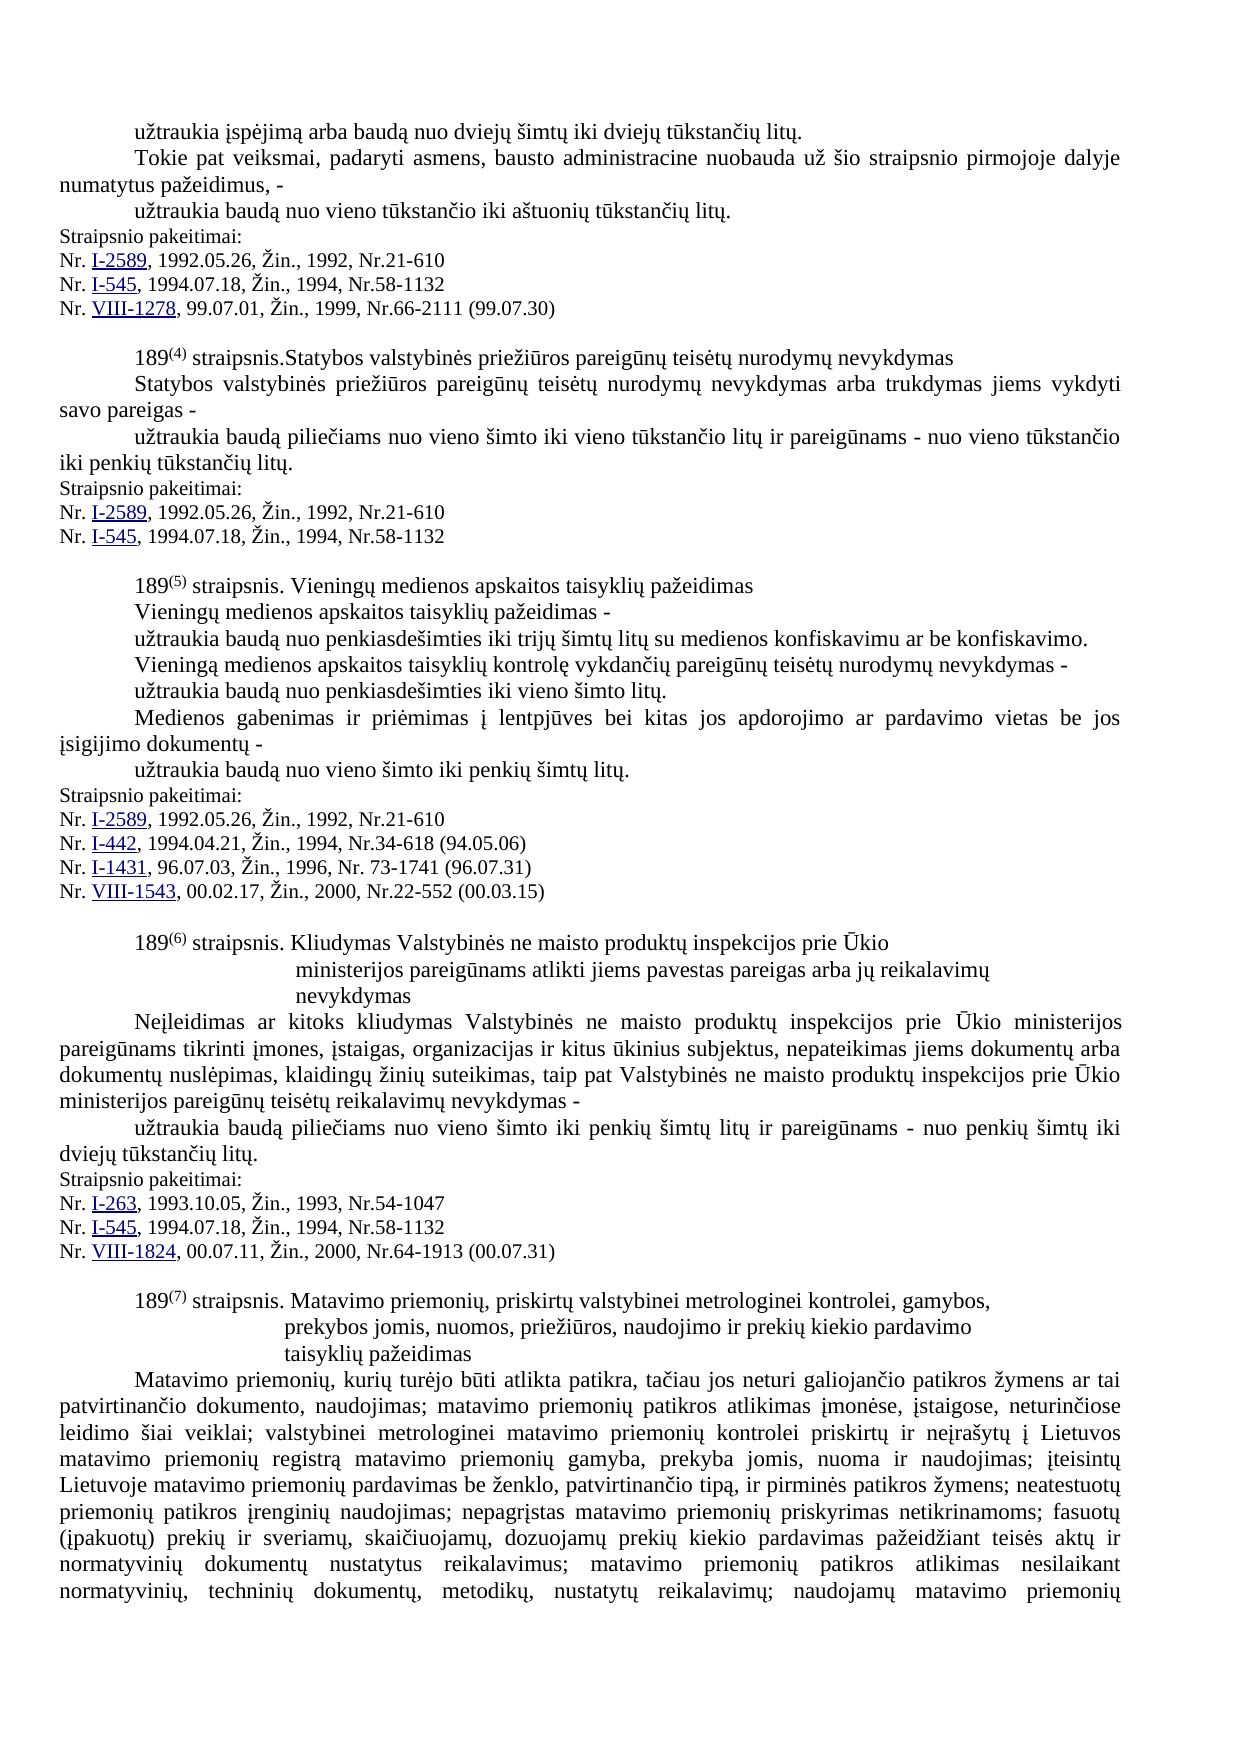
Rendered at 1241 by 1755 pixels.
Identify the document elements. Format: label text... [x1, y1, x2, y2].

text Nr. I-545, 1994.07.18, Žin., 1994, Nr.58-1132 [59, 524, 1122, 548]
text Nr. I-1431, 96.07.03, Žin., 1996, Nr. 73-1741 (96.07.31) [59, 855, 1122, 879]
text Statybos valstybinės priežiūros pareigūnų teisėtų nurodymų nevykdymas arba trukdymas jiems vykdyti savo pareigas - [59, 370, 1122, 423]
text užtraukia baudą nuo penkiasdešimties iki trijų šimtų litų su medienos konfiskavimu ar be konfiskavimo. [59, 624, 1122, 651]
text Neįleidimas ar kitoks kliudymas Valstybinės ne maisto produktų inspekcijos prie Ūkio ministerijos pareigūnams tikrinti įmones, įstaigas, organizacijas ir kitus ūkinius subjektus, nepateikimas jiems dokumentų arba dokumentų nuslėpimas, klaidingų žinių suteikimas, taip pat Valstybinės ne maisto produktų inspekcijos prie Ūkio ministerijos pareigūnų teisėtų reikalavimų nevykdymas - [59, 1008, 1122, 1114]
text užtraukia baudą piliečiams nuo vieno šimto iki penkių šimtų litų ir pareigūnams - nuo penkių šimtų iki dviejų tūkstančių litų. [59, 1114, 1122, 1167]
text užtraukia baudą nuo vieno šimto iki penkių šimtų litų. [59, 756, 1122, 783]
text Straipsnio pakeitimai: [59, 783, 1122, 807]
text Nr. I-545, 1994.07.18, Žin., 1994, Nr.58-1132 [59, 1215, 1122, 1239]
text Nr. I-545, 1994.07.18, Žin., 1994, Nr.58-1132 [59, 272, 1122, 296]
text 189(6) straipsnis. Kliudymas Valstybinės ne maisto produktų inspekcijos prie Ūkio [134, 929, 1122, 956]
text nevykdymas [295, 982, 1122, 1008]
text užtraukia baudą nuo penkiasdešimties iki vieno šimto litų. [59, 677, 1122, 704]
text Straipsnio pakeitimai: [59, 1167, 1122, 1191]
text Nr. VIII-1278, 99.07.01, Žin., 1999, Nr.66-2111 (99.07.30) [59, 296, 1122, 320]
text Straipsnio pakeitimai: [59, 223, 1122, 248]
text 189(7) straipsnis. Matavimo priemonių, priskirtų valstybinei metrologinei kontrolei, gamybos, [134, 1287, 1122, 1313]
text Tokie pat veiksmai, padaryti asmens, bausto administracine nuobauda už šio straipsnio pirmojoje dalyje numatytus pažeidimus, - [59, 144, 1122, 197]
text ministerijos pareigūnams atlikti jiems pavestas pareigas arba jų reikalavimų [295, 956, 1122, 982]
text Medienos gabenimas ir priėmimas į lentpjūves bei kitas jos apdorojimo ar pardavimo vietas be jos įsigijimo dokumentų - [59, 704, 1122, 756]
text Vieningų medienos apskaitos taisyklių pažeidimas - [59, 598, 1122, 624]
text užtraukia baudą nuo vieno tūkstančio iki aštuonių tūkstančių litų. [59, 197, 1122, 223]
text užtraukia baudą piliečiams nuo vieno šimto iki vieno tūkstančio litų ir pareigūnams - nuo vieno tūkstančio iki penkių tūkstančių litų. [59, 423, 1122, 476]
text 189(4) straipsnis.Statybos valstybinės priežiūros pareigūnų teisėtų nurodymų nevykdymas [59, 344, 1122, 370]
text 189(5) straipsnis. Vieningų medienos apskaitos taisyklių pažeidimas [59, 572, 1122, 598]
text taisyklių pažeidimas [284, 1339, 1122, 1366]
text Matavimo priemonių, kurių turėjo būti atlikta patikra, tačiau jos neturi galiojančio patikros žymens ar tai patvirtinančio dokumento, naudojimas; matavimo priemonių patikros atlikimas įmonėse, įstaigose, neturinčiose leidimo šiai veiklai; valstybinei metrologinei matavimo priemonių kontrolei priskirtų ir neįrašytų į Lietuvos matavimo priemonių registrą matavimo priemonių gamyba, prekyba jomis, nuoma ir naudojimas; įteisintų Lietuvoje matavimo priemonių pardavimas be ženklo, patvirtinančio tipą, ir pirminės patikros žymens; neatestuotų priemonių patikros įrenginių naudojimas; nepagrįstas matavimo priemonių priskyrimas netikrinamoms; fasuotų (įpakuotų) prekių ir sveriamų, skaičiuojamų, dozuojamų prekių kiekio pardavimas pažeidžiant teisės aktų ir normatyvinių dokumentų nustatytus reikalavimus; matavimo priemonių patikros atlikimas nesilaikant normatyvinių, techninių dokumentų, metodikų, nustatytų reikalavimų; naudojamų matavimo priemonių [59, 1366, 1122, 1603]
text Vieningą medienos apskaitos taisyklių kontrolę vykdančių pareigūnų teisėtų nurodymų nevykdymas - [59, 651, 1122, 677]
text Nr. VIII-1543, 00.02.17, Žin., 2000, Nr.22-552 (00.03.15) [59, 879, 1122, 903]
text Nr. I-2589, 1992.05.26, Žin., 1992, Nr.21-610 [59, 248, 1122, 272]
text Nr. I-442, 1994.04.21, Žin., 1994, Nr.34-618 (94.05.06) [59, 831, 1122, 855]
text prekybos jomis, nuomos, priežiūros, naudojimo ir prekių kiekio pardavimo [284, 1313, 1122, 1339]
text užtraukia įspėjimą arba baudą nuo dviejų šimtų iki dviejų tūkstančių litų. [59, 118, 1122, 144]
text Nr. I-263, 1993.10.05, Žin., 1993, Nr.54-1047 [59, 1191, 1122, 1215]
text Straipsnio pakeitimai: [59, 476, 1122, 500]
text Nr. I-2589, 1992.05.26, Žin., 1992, Nr.21-610 [59, 500, 1122, 524]
text Nr. VIII-1824, 00.07.11, Žin., 2000, Nr.64-1913 (00.07.31) [59, 1239, 1122, 1263]
text Nr. I-2589, 1992.05.26, Žin., 1992, Nr.21-610 [59, 807, 1122, 831]
